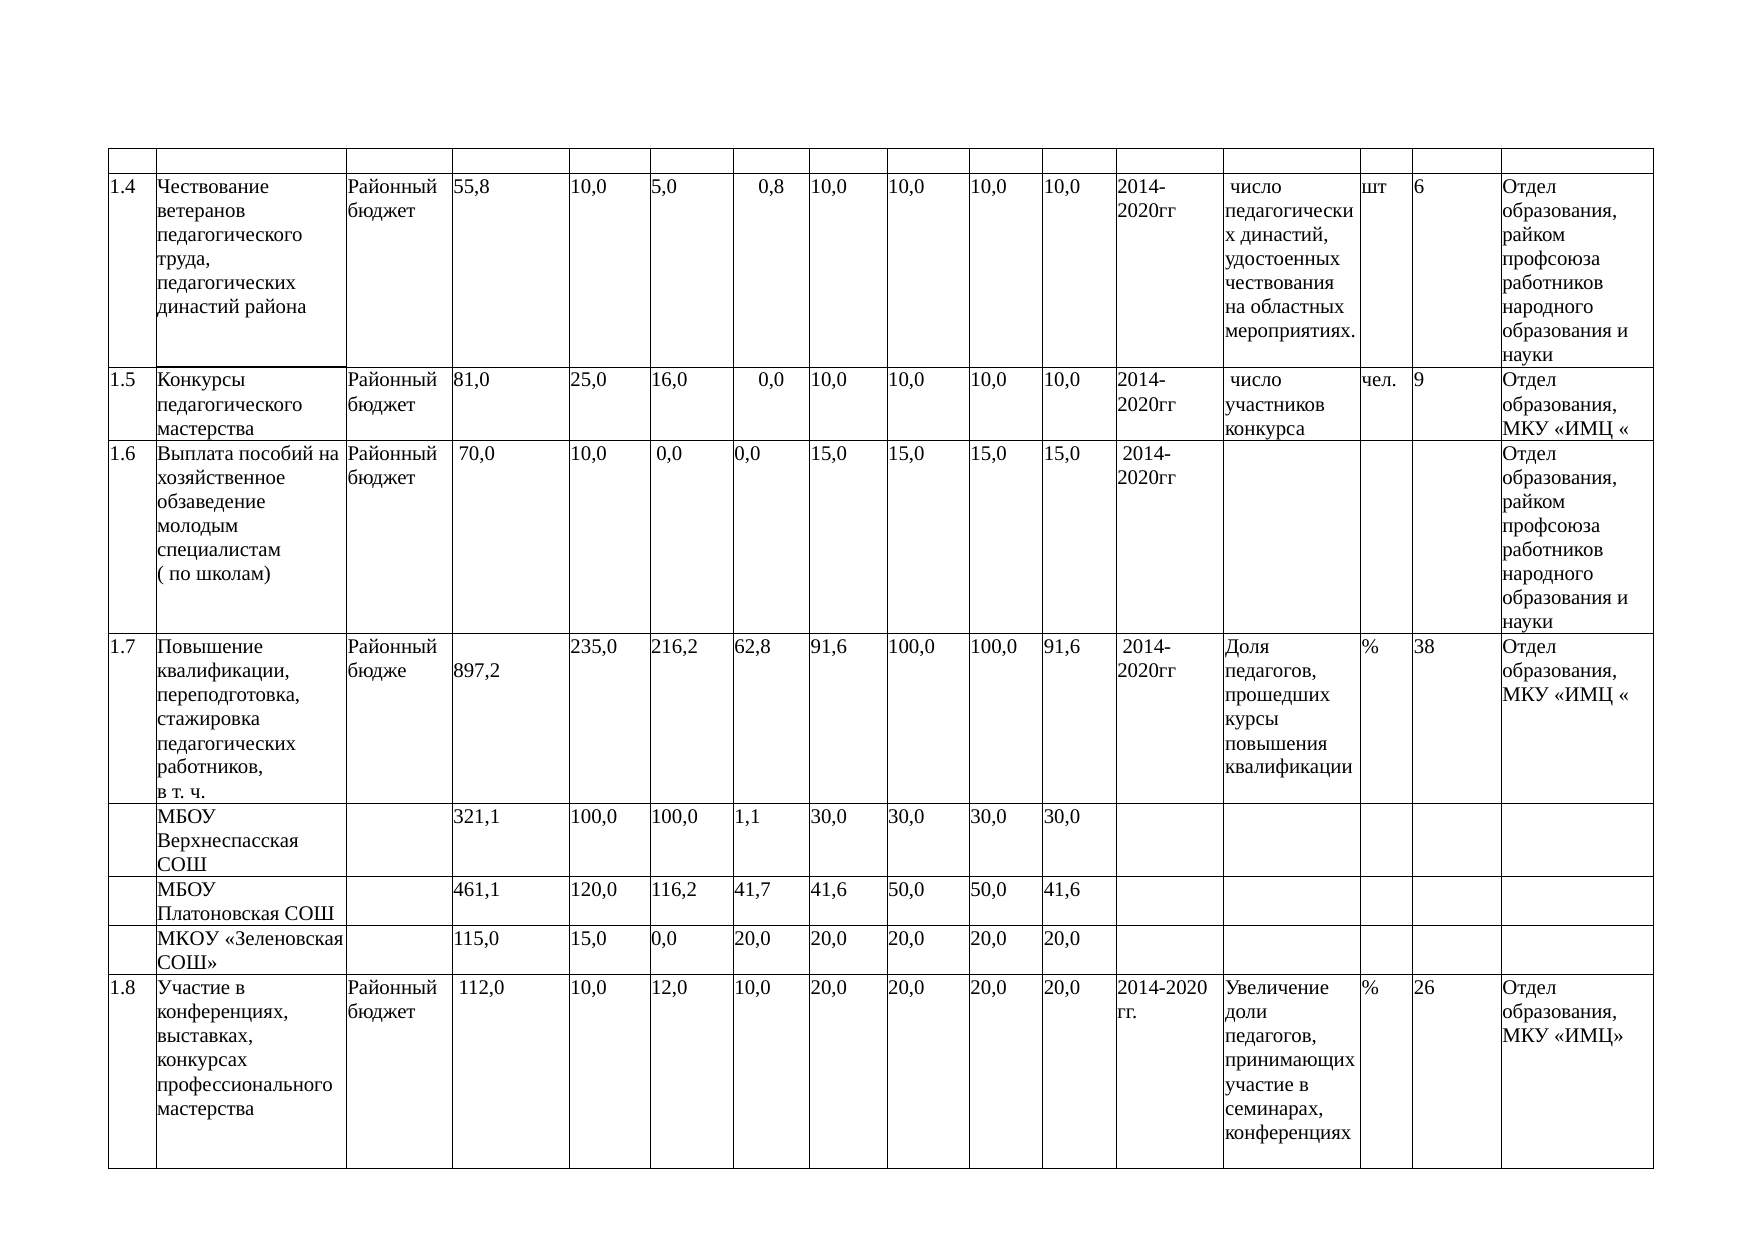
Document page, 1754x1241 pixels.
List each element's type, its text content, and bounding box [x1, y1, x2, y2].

table_cell 15,0 [1043, 441, 1116, 633]
table_cell [1654, 803, 1658, 876]
table_cell [810, 149, 887, 173]
table_cell % [1361, 634, 1412, 803]
table_cell Районный бюджет [347, 441, 452, 633]
table_cell число участников конкурса [1224, 368, 1360, 439]
table_cell 100,0 [970, 634, 1042, 803]
table_cell 0,0 [734, 368, 809, 439]
table_cell 216,2 [651, 634, 733, 803]
table_cell [1658, 366, 1754, 439]
table_cell [570, 149, 650, 173]
table_cell 0,8 [734, 174, 809, 366]
table_cell [347, 877, 452, 925]
table_cell 5,0 [651, 174, 733, 366]
table_cell Выплата пособий на хозяйственное обзаведение молодым специалистам ( по школам) [157, 441, 346, 633]
table_cell [1224, 926, 1360, 974]
table_cell Чествование ветеранов педагогического труда, педагогических династий района [157, 174, 346, 366]
table_cell 10,0 [570, 174, 650, 366]
table_cell 2014-2020гг [1117, 634, 1223, 803]
table_cell [1043, 149, 1116, 173]
table_cell 6 [1413, 174, 1501, 366]
table_cell Доля педагогов, прошедших курсы повышения квалификации [1224, 634, 1360, 803]
table_cell Увеличение доли педагогов, принимающих участие в семинарах, конференциях [1224, 975, 1360, 1168]
table_cell [1658, 440, 1754, 633]
table_cell [75, 925, 108, 974]
table_cell 30,0 [888, 804, 969, 876]
table_cell Участие в конференциях, выставках, конкурсах профессионального мастерства [157, 975, 346, 1168]
table_cell 897,2 [453, 634, 569, 803]
table_cell [157, 149, 346, 173]
table_cell [1658, 633, 1754, 803]
table_cell 81,0 [453, 368, 569, 439]
table_cell 1.4 [109, 174, 156, 366]
table_cell 25,0 [570, 368, 650, 439]
table_cell 0,0 [734, 441, 809, 633]
table_cell 2014-2020 гг. [1117, 975, 1223, 1168]
table_cell 30,0 [810, 804, 887, 876]
table_cell [109, 926, 156, 974]
table_cell Отдел образования, МКУ «ИМЦ» [1502, 975, 1653, 1168]
table_cell МБОУ Верхнеспасская СОШ [157, 804, 346, 876]
table_cell [1117, 877, 1223, 925]
table_cell 2014-2020гг [1117, 441, 1223, 633]
table_cell [1502, 149, 1653, 173]
table_cell 30,0 [1043, 804, 1116, 876]
table_cell 2014-2020гг [1117, 174, 1223, 366]
table_cell 41,6 [810, 877, 887, 925]
table_cell 2014-2020гг [1117, 368, 1223, 439]
table_cell число педагогических династий, удостоенных чествования на областных мероприятиях. [1224, 174, 1360, 366]
table_cell 10,0 [570, 441, 650, 633]
table_cell [347, 149, 452, 173]
table_cell Отдел образования, МКУ «ИМЦ « [1502, 368, 1653, 439]
table_cell [75, 876, 108, 925]
table_cell Районный бюджет [347, 975, 452, 1168]
table_cell 10,0 [734, 975, 809, 1168]
table_cell 10,0 [810, 174, 887, 366]
table_cell Районный бюджет [347, 174, 452, 366]
table_cell 1.6 [109, 441, 156, 633]
table_cell 1.8 [109, 975, 156, 1168]
table_cell [1654, 633, 1658, 803]
table_cell [1224, 877, 1360, 925]
table_cell [347, 926, 452, 974]
table_cell [1413, 804, 1501, 876]
table_cell [651, 149, 733, 173]
table_cell 91,6 [810, 634, 887, 803]
table_cell 116,2 [651, 877, 733, 925]
table_cell [1502, 926, 1653, 974]
table_cell % [1361, 975, 1412, 1168]
table_cell чел. [1361, 368, 1412, 439]
table_cell [1413, 877, 1501, 925]
table_cell 62,8 [734, 634, 809, 803]
table_cell [1413, 926, 1501, 974]
table_cell [453, 149, 569, 173]
table_cell 41,6 [1043, 877, 1116, 925]
table_cell 55,8 [453, 174, 569, 366]
table_cell [347, 804, 452, 876]
table_cell [1658, 925, 1754, 974]
table_cell Отдел образования, райком профсоюза работников народного образования и науки [1502, 441, 1653, 633]
table_cell 20,0 [810, 926, 887, 974]
table_cell [1654, 440, 1658, 633]
table_cell 15,0 [970, 441, 1042, 633]
table_cell 235,0 [570, 634, 650, 803]
table_cell [1361, 804, 1412, 876]
table_cell 41,7 [734, 877, 809, 925]
table_cell 15,0 [810, 441, 887, 633]
table_cell 50,0 [970, 877, 1042, 925]
table_cell [1502, 877, 1653, 925]
table_cell [1654, 148, 1658, 173]
table_cell 20,0 [888, 926, 969, 974]
table_cell [1654, 974, 1658, 1168]
table_cell [888, 149, 969, 173]
table_cell 15,0 [570, 926, 650, 974]
table_cell Повышение квалификации, переподготовка, стажировка педагогических работников, в т. ч. [157, 634, 346, 803]
table_cell 1.5 [109, 368, 156, 439]
table_cell Районный бюдже [347, 634, 452, 803]
table_cell 120,0 [570, 877, 650, 925]
table_cell 20,0 [810, 975, 887, 1168]
table_cell [1654, 876, 1658, 925]
table_cell 10,0 [1043, 174, 1116, 366]
table_cell 20,0 [970, 926, 1042, 974]
table_cell 100,0 [888, 634, 969, 803]
table_cell [1224, 441, 1360, 633]
table_cell 10,0 [570, 975, 650, 1168]
table_cell [1658, 876, 1754, 925]
table_cell [109, 877, 156, 925]
table_cell 20,0 [888, 975, 969, 1168]
table_cell [75, 803, 108, 876]
table_cell 115,0 [453, 926, 569, 974]
table_cell 20,0 [970, 975, 1042, 1168]
table_cell 1.7 [109, 634, 156, 803]
table_cell 10,0 [970, 174, 1042, 366]
table_cell [1361, 877, 1412, 925]
table_cell [1224, 804, 1360, 876]
table_cell 20,0 [1043, 926, 1116, 974]
table_cell [1658, 974, 1754, 1168]
table_cell 0,0 [651, 441, 733, 633]
table_cell [1502, 804, 1653, 876]
table_cell 15,0 [888, 441, 969, 633]
table_cell 38 [1413, 634, 1501, 803]
table_cell 112,0 [453, 975, 569, 1168]
table_cell Районный бюджет [347, 368, 452, 439]
table_cell [1658, 173, 1754, 366]
table_cell шт [1361, 174, 1412, 366]
table_cell 26 [1413, 975, 1501, 1168]
table_cell [109, 149, 156, 173]
table_cell 12,0 [651, 975, 733, 1168]
table_cell [75, 974, 108, 1168]
table_cell [970, 149, 1042, 173]
table_cell [1654, 173, 1658, 366]
table_cell 20,0 [734, 926, 809, 974]
table_cell 50,0 [888, 877, 969, 925]
table_cell МБОУ Платоновская СОШ [157, 877, 346, 925]
table_cell Отдел образования, райком профсоюза работников народного образования и науки [1502, 174, 1653, 366]
table_cell 10,0 [970, 368, 1042, 439]
table_cell [1117, 149, 1223, 173]
table_cell [1413, 149, 1501, 173]
table_cell [1413, 441, 1501, 633]
table_cell 30,0 [970, 804, 1042, 876]
table_cell МКОУ «Зеленовская СОШ» [157, 926, 346, 974]
table_cell 16,0 [651, 368, 733, 439]
table_cell 0,0 [651, 926, 733, 974]
table_cell [75, 366, 108, 439]
table_cell 100,0 [570, 804, 650, 876]
table_cell 70,0 [453, 441, 569, 633]
table_cell [1654, 925, 1658, 974]
table_cell [1361, 926, 1412, 974]
table_cell 100,0 [651, 804, 733, 876]
table_cell 10,0 [810, 368, 887, 439]
table_cell 20,0 [1043, 975, 1116, 1168]
table_cell [1361, 149, 1412, 173]
table_cell [1658, 148, 1754, 173]
table_cell 1,1 [734, 804, 809, 876]
table_cell 91,6 [1043, 634, 1116, 803]
table_cell [734, 149, 809, 173]
table_cell [1117, 804, 1223, 876]
table_cell 461,1 [453, 877, 569, 925]
table_cell [1117, 926, 1223, 974]
table_cell 9 [1413, 368, 1501, 439]
table_cell Отдел образования, МКУ «ИМЦ « [1502, 634, 1653, 803]
table_cell 10,0 [888, 368, 969, 439]
table_cell [1658, 803, 1754, 876]
table_cell [109, 804, 156, 876]
table_cell [75, 440, 108, 633]
table_cell Конкурсы педагогического мастерства [157, 368, 346, 439]
table_cell [75, 633, 108, 803]
table_cell [75, 173, 108, 366]
table_cell 321,1 [453, 804, 569, 876]
table_cell [75, 148, 108, 173]
table_cell [1224, 149, 1360, 173]
table_cell 10,0 [888, 174, 969, 366]
table_cell [1654, 366, 1658, 439]
table_cell [1361, 441, 1412, 633]
table_cell 10,0 [1043, 368, 1116, 439]
